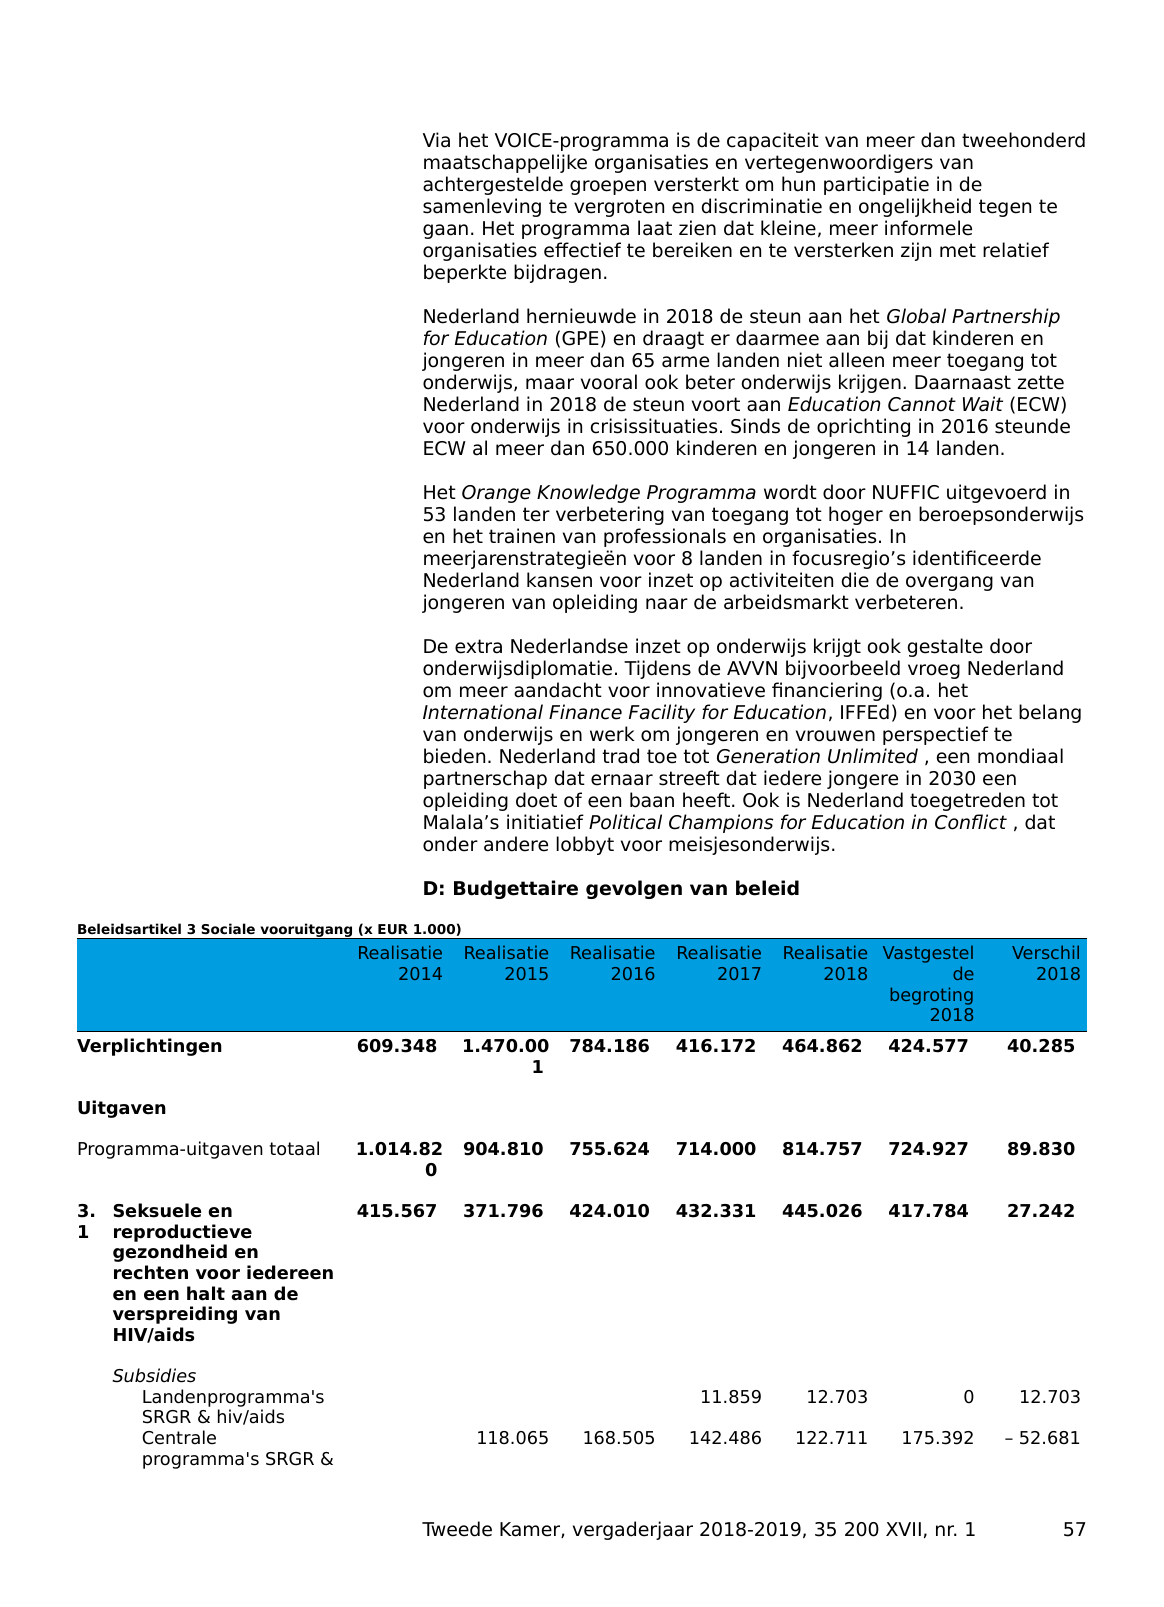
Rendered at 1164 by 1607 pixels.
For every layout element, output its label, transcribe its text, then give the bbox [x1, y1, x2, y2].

table_cell [449, 1366, 555, 1387]
table_cell [874, 1346, 980, 1366]
table_cell 12.703 [768, 1387, 874, 1428]
table_cell 784.186 [555, 1032, 661, 1077]
table_cell Landenprogramma's SRGR & hiv/aids [136, 1387, 342, 1428]
table_cell 11.859 [661, 1387, 768, 1428]
table_header Beleidsartikel 3 Sociale vooruitgang (x EUR 1.000) [77, 922, 1087, 938]
table_cell [874, 1366, 980, 1387]
table_cell 168.505 [555, 1428, 661, 1469]
table_cell 714.000 [661, 1139, 768, 1181]
table_cell [555, 1387, 661, 1428]
table_cell [661, 1181, 768, 1201]
table_cell [106, 1078, 136, 1098]
table_cell [768, 1181, 874, 1201]
table_cell [980, 1098, 1087, 1119]
table_cell [449, 1181, 555, 1201]
table_cell 609.348 [343, 1032, 449, 1077]
table_cell [136, 1346, 342, 1366]
table_cell Programma-uitgaven totaal [77, 1139, 342, 1181]
table_cell [449, 1119, 555, 1139]
table_cell Seksuele en reproductieve gezondheid en rechten voor iedereen en een halt aan de verspreiding van HIV/aids [106, 1201, 342, 1346]
table_cell [106, 1428, 136, 1469]
table_cell 12.703 [980, 1387, 1087, 1428]
table_cell [343, 1181, 449, 1201]
table_cell [874, 1098, 980, 1119]
table_cell [555, 1181, 661, 1201]
table_cell [343, 1366, 449, 1387]
table_cell [661, 1119, 768, 1139]
table_cell [768, 1346, 874, 1366]
table_cell [555, 1366, 661, 1387]
table_cell Verschil 2018 [980, 939, 1087, 1031]
table_cell [980, 1181, 1087, 1201]
table_cell 122.711 [768, 1428, 874, 1469]
table_cell 416.172 [661, 1032, 768, 1077]
table_cell [77, 1387, 106, 1428]
table_cell [343, 1428, 449, 1469]
table_cell 424.010 [555, 1201, 661, 1346]
table_cell 142.486 [661, 1428, 768, 1469]
table_cell [555, 1119, 661, 1139]
table_cell Realisatie 2018 [768, 939, 874, 1031]
table_cell [980, 1366, 1087, 1387]
table_cell [77, 939, 342, 1031]
table_cell [980, 1346, 1087, 1366]
table_cell [343, 1119, 449, 1139]
table_cell [136, 1078, 342, 1098]
table_cell 417.784 [874, 1201, 980, 1346]
table_cell 89.830 [980, 1139, 1087, 1181]
table_cell [449, 1098, 555, 1119]
table_cell [555, 1078, 661, 1098]
table_cell [77, 1366, 106, 1387]
table_cell [136, 1119, 342, 1139]
table_cell 724.927 [874, 1139, 980, 1181]
table_cell [136, 1181, 342, 1201]
table_cell 415.567 [343, 1201, 449, 1346]
text Het Orange Knowledge Programma wordt door NUFFIC uitgevoerd in 53 landen ter verbetering van toegang tot hoger en beroepsonderwijs en het trainen van professionals en organisaties. In meerjarenstrategieën voor 8 landen in focusregio’s identificeerde Nederland kansen voor inzet op activiteiten die de overgang van jongeren van opleiding naar de arbeidsmarkt verbeteren. [422, 482, 1087, 614]
table_cell [661, 1346, 768, 1366]
table_cell 445.026 [768, 1201, 874, 1346]
table_cell Vastgestelde begroting 2018 [874, 939, 980, 1031]
table_cell Uitgaven [77, 1098, 342, 1119]
table_cell 1.470.001 [449, 1032, 555, 1077]
table_cell Realisatie 2015 [449, 939, 555, 1031]
table_cell Verplichtingen [77, 1032, 342, 1077]
table_cell [768, 1119, 874, 1139]
table_cell [768, 1366, 874, 1387]
table_cell [555, 1098, 661, 1119]
table_cell – 52.681 [980, 1428, 1087, 1469]
table_cell [77, 1078, 106, 1098]
table_cell Centrale programma's SRGR & [136, 1428, 342, 1469]
table_cell [874, 1119, 980, 1139]
table_cell 0 [874, 1387, 980, 1428]
table_cell 175.392 [874, 1428, 980, 1469]
table_cell [343, 1078, 449, 1098]
table_cell 118.065 [449, 1428, 555, 1469]
table_cell 904.810 [449, 1139, 555, 1181]
subtitle D: Budgettaire gevolgen van beleid [422, 878, 1087, 900]
table_cell 371.796 [449, 1201, 555, 1346]
table_cell [449, 1387, 555, 1428]
table_cell [768, 1078, 874, 1098]
table_cell 3.1 [77, 1201, 106, 1346]
table_cell Realisatie 2017 [661, 939, 768, 1031]
table_cell 27.242 [980, 1201, 1087, 1346]
table_cell [106, 1387, 136, 1428]
table_cell 40.285 [980, 1032, 1087, 1077]
table_cell [768, 1098, 874, 1119]
table_cell [77, 1181, 106, 1201]
table_cell [980, 1078, 1087, 1098]
table_cell [555, 1346, 661, 1366]
table_cell [449, 1346, 555, 1366]
table_cell 424.577 [874, 1032, 980, 1077]
table_cell 432.331 [661, 1201, 768, 1346]
table_cell [343, 1098, 449, 1119]
table_cell [661, 1078, 768, 1098]
table_cell [77, 1346, 106, 1366]
table_cell Subsidies [106, 1366, 342, 1387]
table_cell 1.014.820 [343, 1139, 449, 1181]
table_cell 464.862 [768, 1032, 874, 1077]
table_cell [106, 1346, 136, 1366]
table_cell [343, 1387, 449, 1428]
text Via het VOICE-programma is de capaciteit van meer dan tweehonderd maatschappelijke organisaties en vertegenwoordigers van achtergestelde groepen versterkt om hun participatie in de samenleving te vergroten en discriminatie en ongelijkheid tegen te gaan. Het programma laat zien dat kleine, meer informele organisaties effectief te bereiken en te versterken zijn met relatief beperkte bijdragen. [422, 130, 1087, 284]
text Nederland hernieuwde in 2018 de steun aan het Global Partnership for Education (GPE) en draagt er daarmee aan bij dat kinderen en jongeren in meer dan 65 arme landen niet alleen meer toegang tot onderwijs, maar vooral ook beter onderwijs krijgen. Daarnaast zette Nederland in 2018 de steun voort aan Education Cannot Wait (ECW) voor onderwijs in crisissituaties. Sinds de oprichting in 2016 steunde ECW al meer dan 650.000 kinderen en jongeren in 14 landen. [422, 306, 1087, 460]
table_cell [449, 1078, 555, 1098]
table_cell [874, 1078, 980, 1098]
table_cell [77, 1428, 106, 1469]
table_cell [77, 1119, 106, 1139]
table_cell [106, 1181, 136, 1201]
table_cell [661, 1366, 768, 1387]
table_cell 814.757 [768, 1139, 874, 1181]
text De extra Nederlandse inzet op onderwijs krijgt ook gestalte door onderwijsdiplomatie. Tijdens de AVVN bijvoorbeeld vroeg Nederland om meer aandacht voor innovatieve financiering (o.a. het International Finance Facility for Education, IFFEd) en voor het belang van onderwijs en werk om jongeren en vrouwen perspectief te bieden. Nederland trad toe tot Generation Unlimited , een mondiaal partnerschap dat ernaar streeft dat iedere jongere in 2030 een opleiding doet of een baan heeft. Ook is Nederland toegetreden tot Malala’s initiatief Political Champions for Education in Conflict , dat onder andere lobbyt voor meisjesonderwijs. [422, 636, 1087, 856]
table_cell [661, 1098, 768, 1119]
table_cell Realisatie 2016 [555, 939, 661, 1031]
table_cell [980, 1119, 1087, 1139]
table_cell [343, 1346, 449, 1366]
table_cell [874, 1181, 980, 1201]
table_cell [106, 1119, 136, 1139]
table_cell Realisatie 2014 [343, 939, 449, 1031]
table_cell 755.624 [555, 1139, 661, 1181]
